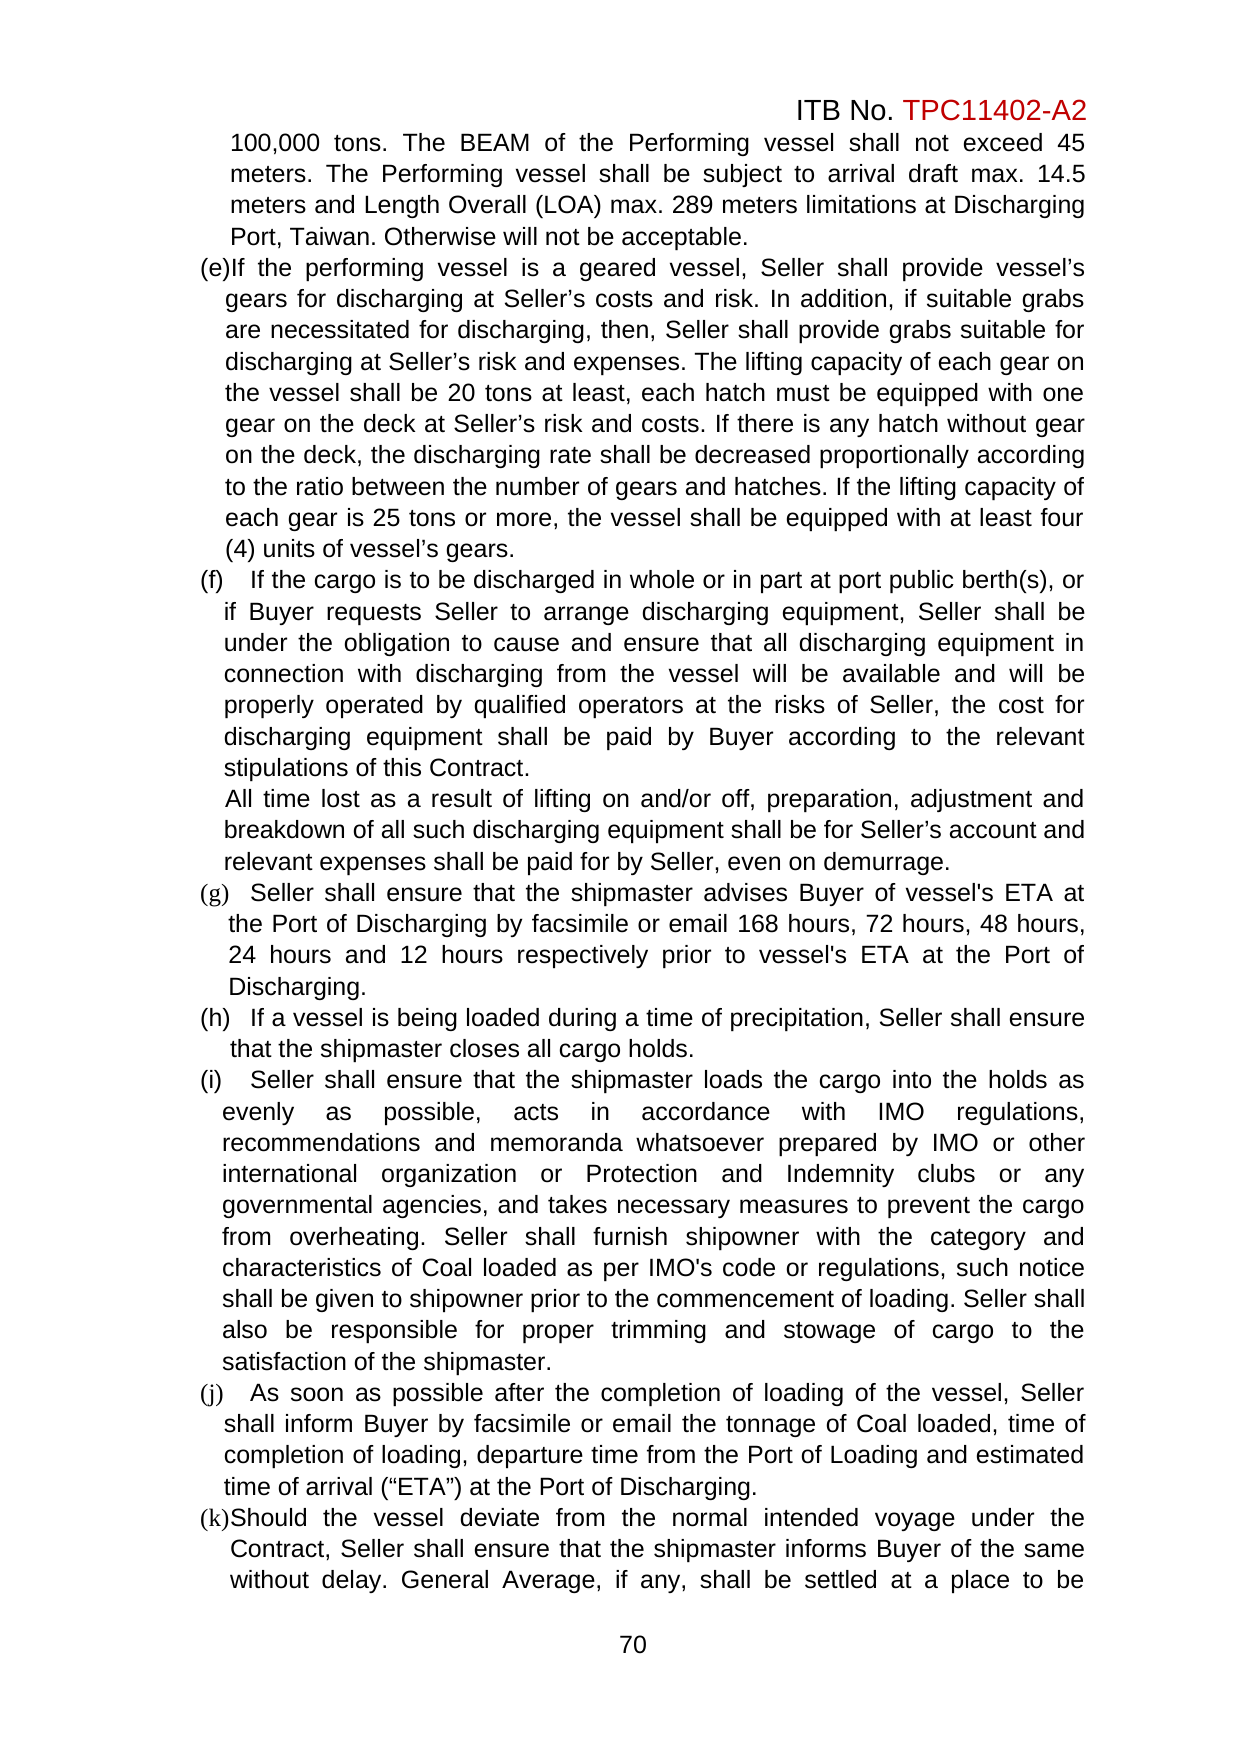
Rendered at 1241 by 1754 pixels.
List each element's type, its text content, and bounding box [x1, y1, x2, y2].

text (e)If the performing vessel is a geared vessel, Seller shall provide vessel’s gears for discharging at Seller’s costs and risk. In addition, if suitable grabs are necessitated for discharging, then, Seller shall provide grabs suitable for discharging at Seller’s risk and expenses. The lifting capacity of each gear on the vessel shall be 20 tons at least, each hatch must be equipped with one gear on the deck at Seller’s risk and costs. If there is any hatch without gear on the deck, the discharging rate shall be decreased proportionally according to the ratio between the number of gears and hatches. If the lifting capacity of each gear is 25 tons or more, the vessel shall be equipped with at least four (4) units of vessel’s gears. [200, 251, 1086, 564]
list If the cargo is to be discharged in whole or in part at port public berth(s), or if Buyer requests Seller to arrange discharging equipment, Seller shall be under the obligation to cause and ensure that all discharging equipment in connection with discharging from the vessel will be available and will be properly operated by qualified operators at the risks of Seller, the cost for discharging equipment shall be paid by Buyer according to the relevant stipulations of this Contract. [200, 564, 1086, 782]
list If a vessel is being loaded during a time of precipitation, Seller shall ensure that the shipmaster closes all cargo holds. [200, 1001, 1086, 1064]
text All time lost as a result of lifting on and/or off, preparation, adjustment and breakdown of all such discharging equipment shall be for Seller’s account and relevant expenses shall be paid for by Seller, even on demurrage. [223, 782, 1086, 876]
list Should the vessel deviate from the normal intended voyage under the Contract, Seller shall ensure that the shipmaster informs Buyer of the same without delay. General Average, if any, shall be settled at a place to be [200, 1501, 1086, 1595]
list Seller shall ensure that the shipmaster loads the cargo into the holds as evenly as possible, acts in accordance with IMO regulations, recommendations and memoranda whatsoever prepared by IMO or other international organization or Protection and Indemnity clubs or any governmental agencies, and takes necessary measures to prevent the cargo from overheating. Seller shall furnish shipowner with the category and characteristics of Coal loaded as per IMO's code or regulations, such notice shall be given to shipowner prior to the commencement of loading. Seller shall also be responsible for proper trimming and stowage of cargo to the satisfaction of the shipmaster. [200, 1064, 1086, 1376]
list Seller shall ensure that the shipmaster advises Buyer of vessel's ETA at the Port of Discharging by facsimile or email 168 hours, 72 hours, 48 hours, 24 hours and 12 hours respectively prior to vessel's ETA at the Port of Discharging. [200, 876, 1086, 1001]
list As soon as possible after the completion of loading of the vessel, Seller shall inform Buyer by facsimile or email the tonnage of Coal loaded, time of completion of loading, departure time from the Port of Loading and estimated time of arrival (“ETA”) at the Port of Discharging. [200, 1376, 1086, 1501]
list 100,000 tons. The BEAM of the Performing vessel shall not exceed 45 meters. The Performing vessel shall be subject to arrival draft max. 14.5 meters and Length Overall (LOA) max. 289 meters limitations at Discharging Port, Taiwan. Otherwise will not be acceptable. [200, 126, 1087, 251]
